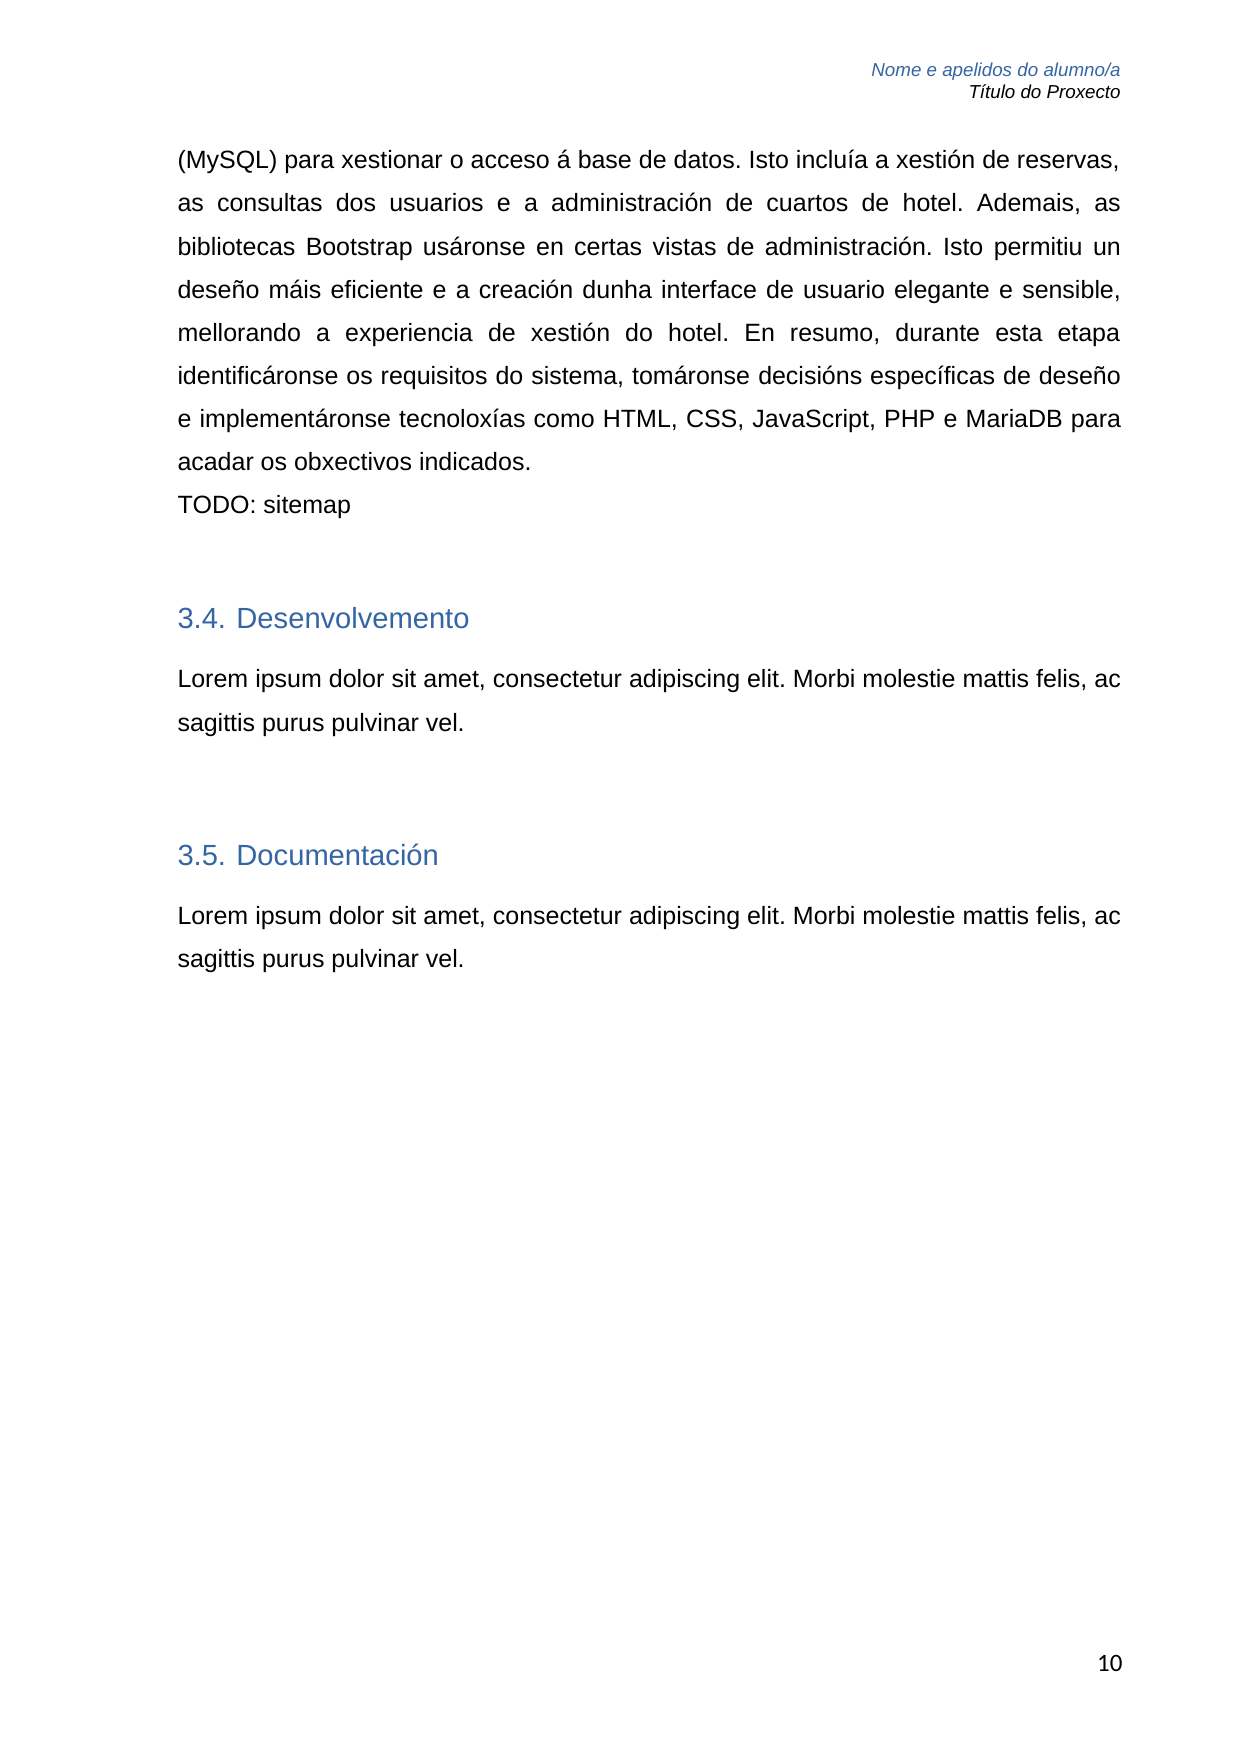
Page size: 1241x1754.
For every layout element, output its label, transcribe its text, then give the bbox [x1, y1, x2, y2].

text TODO: sitemap [177, 490, 1122, 519]
subtitle Documentación [177, 838, 1122, 872]
text (MySQL) para xestionar o acceso á base de datos. Isto incluía a xestión de reservas, as consultas dos usuarios e a administración de cuartos de hotel. Ademais, as bibliotecas Bootstrap usáronse en certas vistas de administración. Isto permitiu un deseño máis eficiente e a creación dunha interface de usuario elegante e sensible, mellorando a experiencia de xestión do hotel. En resumo, durante esta etapa identificáronse os requisitos do sistema, tomáronse decisións específicas de deseño e implementáronse tecnoloxías como HTML, CSS, JavaScript, PHP e MariaDB para acadar os obxectivos indicados. [177, 145, 1122, 476]
text Lorem ipsum dolor sit amet, consectetur adipiscing elit. Morbi molestie mattis felis, ac sagittis purus pulvinar vel. [177, 664, 1122, 736]
subtitle Desenvolvemento [177, 602, 1122, 635]
text Lorem ipsum dolor sit amet, consectetur adipiscing elit. Morbi molestie mattis felis, ac sagittis purus pulvinar vel. [177, 901, 1122, 973]
